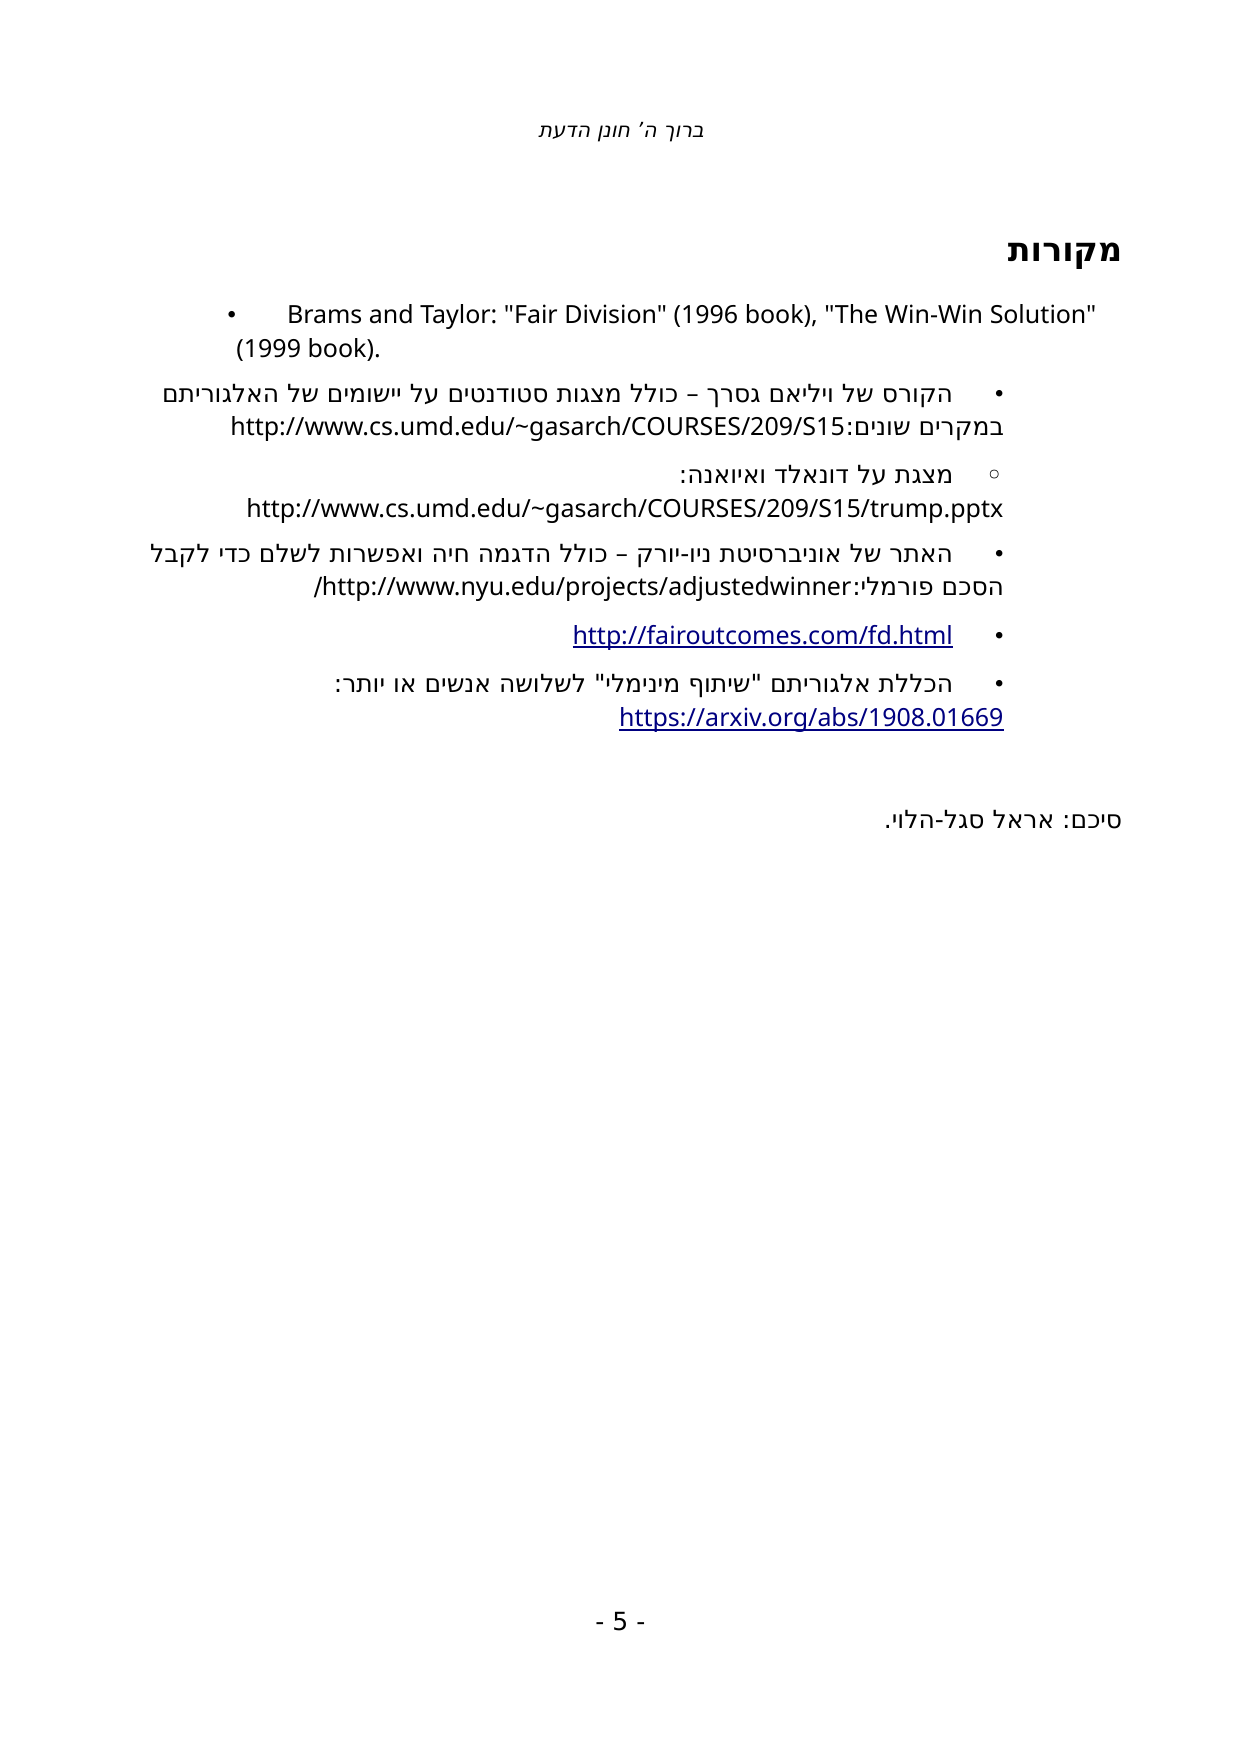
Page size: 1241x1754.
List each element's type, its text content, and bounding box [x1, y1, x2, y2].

list http://fairoutcomes.com/fd.html [118, 617, 1004, 651]
list הכללת אלגוריתם "שיתוף מינימלי" לשלושה אנשים או יותר: https://arxiv.org/abs/1908.01669 [118, 666, 1004, 734]
list האתר של אוניברסיטת ניו-יורק – כולל הדגמה חיה ואפשרות לשלם כדי לקבל הסכם פורמלי:http://www.nyu.edu/projects/adjustedwinner/ [118, 540, 1004, 603]
text סיכם: אראל סגל-הלוי. [118, 806, 1122, 835]
subtitle מקורות [118, 231, 1122, 270]
list הקורס של ויליאם גסרך – כולל מצגות סטודנטים על יישומים של האלגוריתם במקרים שונים:http://www.cs.umd.edu/~gasarch/COURSES/209/S15 [118, 379, 1004, 443]
list Brams and Taylor: "Fair Division" (1996 book), "The Win-Win Solution" (1999 book). [236, 297, 1122, 365]
list מצגת על דונאלד ואיואנה: http://www.cs.umd.edu/~gasarch/COURSES/209/S15/trump.pptx [118, 457, 1004, 525]
